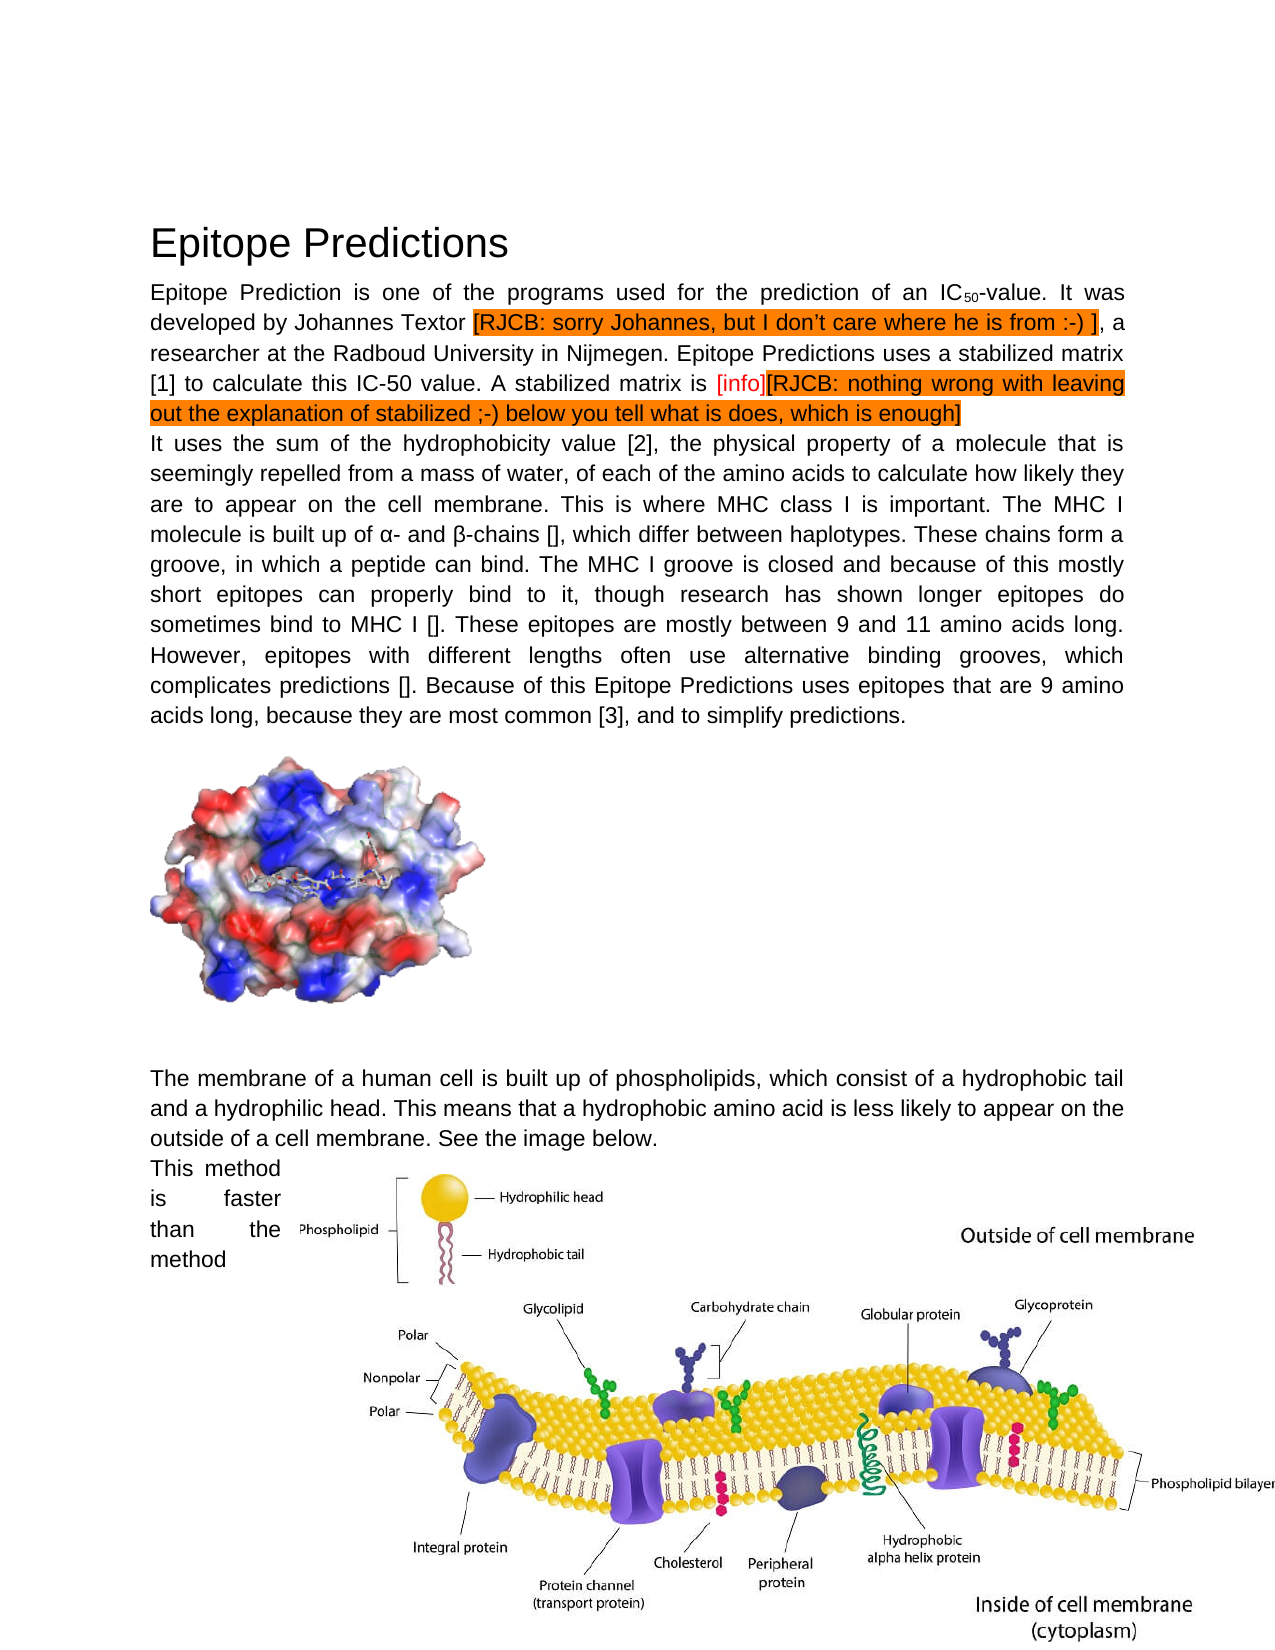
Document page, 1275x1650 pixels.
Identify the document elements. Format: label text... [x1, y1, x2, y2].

picture [150, 750, 495, 1015]
text The membrane of a human cell is built up of phospholipids, which consist of a hydrophobic tail and a hydrophilic head. This means that a hydrophobic amino acid is less likely to appear on the outside of a cell membrane. See the image below. [150, 1064, 1125, 1151]
subtitle Epitope Predictions [150, 219, 1125, 267]
text It uses the sum of the hydrophobicity value [2], the physical property of a molecule that is seemingly repelled from a mass of water, of each of the amino acids to calculate how likely they are to appear on the cell membrane. This is where MHC class I is important. The MHC I molecule is built up of α- and β-chains [], which differ between haplotypes. These chains form a groove, in which a peptide can bind. The MHC I groove is closed and because of this mostly short epitopes can properly bind to it, though research has shown longer epitopes do sometimes bind to MHC I []. These epitopes are mostly between 9 and 11 amino acids long. However, epitopes with different lengths often use alternative binding grooves, which complicates predictions []. Because of this Epitope Predictions uses epitopes that are 9 amino acids long, because they are most common [3], and to simplify predictions. [150, 430, 1125, 728]
picture [300, 1174, 1275, 1642]
text Epitope Prediction is one of the programs used for the prediction of an IC50-value. It was developed by Johannes Textor [RJCB: sorry Johannes, but I don’t care where he is from :-) ], a researcher at the Radboud University in Nijmegen. Epitope Predictions uses a stabilized matrix [1] to calculate this IC-50 value. A stabilized matrix is [info][RJCB: nothing wrong with leaving out the explanation of stabilized ;-) below you tell what is does, which is enough] [150, 279, 1125, 426]
text This method is faster than the method [150, 1155, 1125, 1272]
